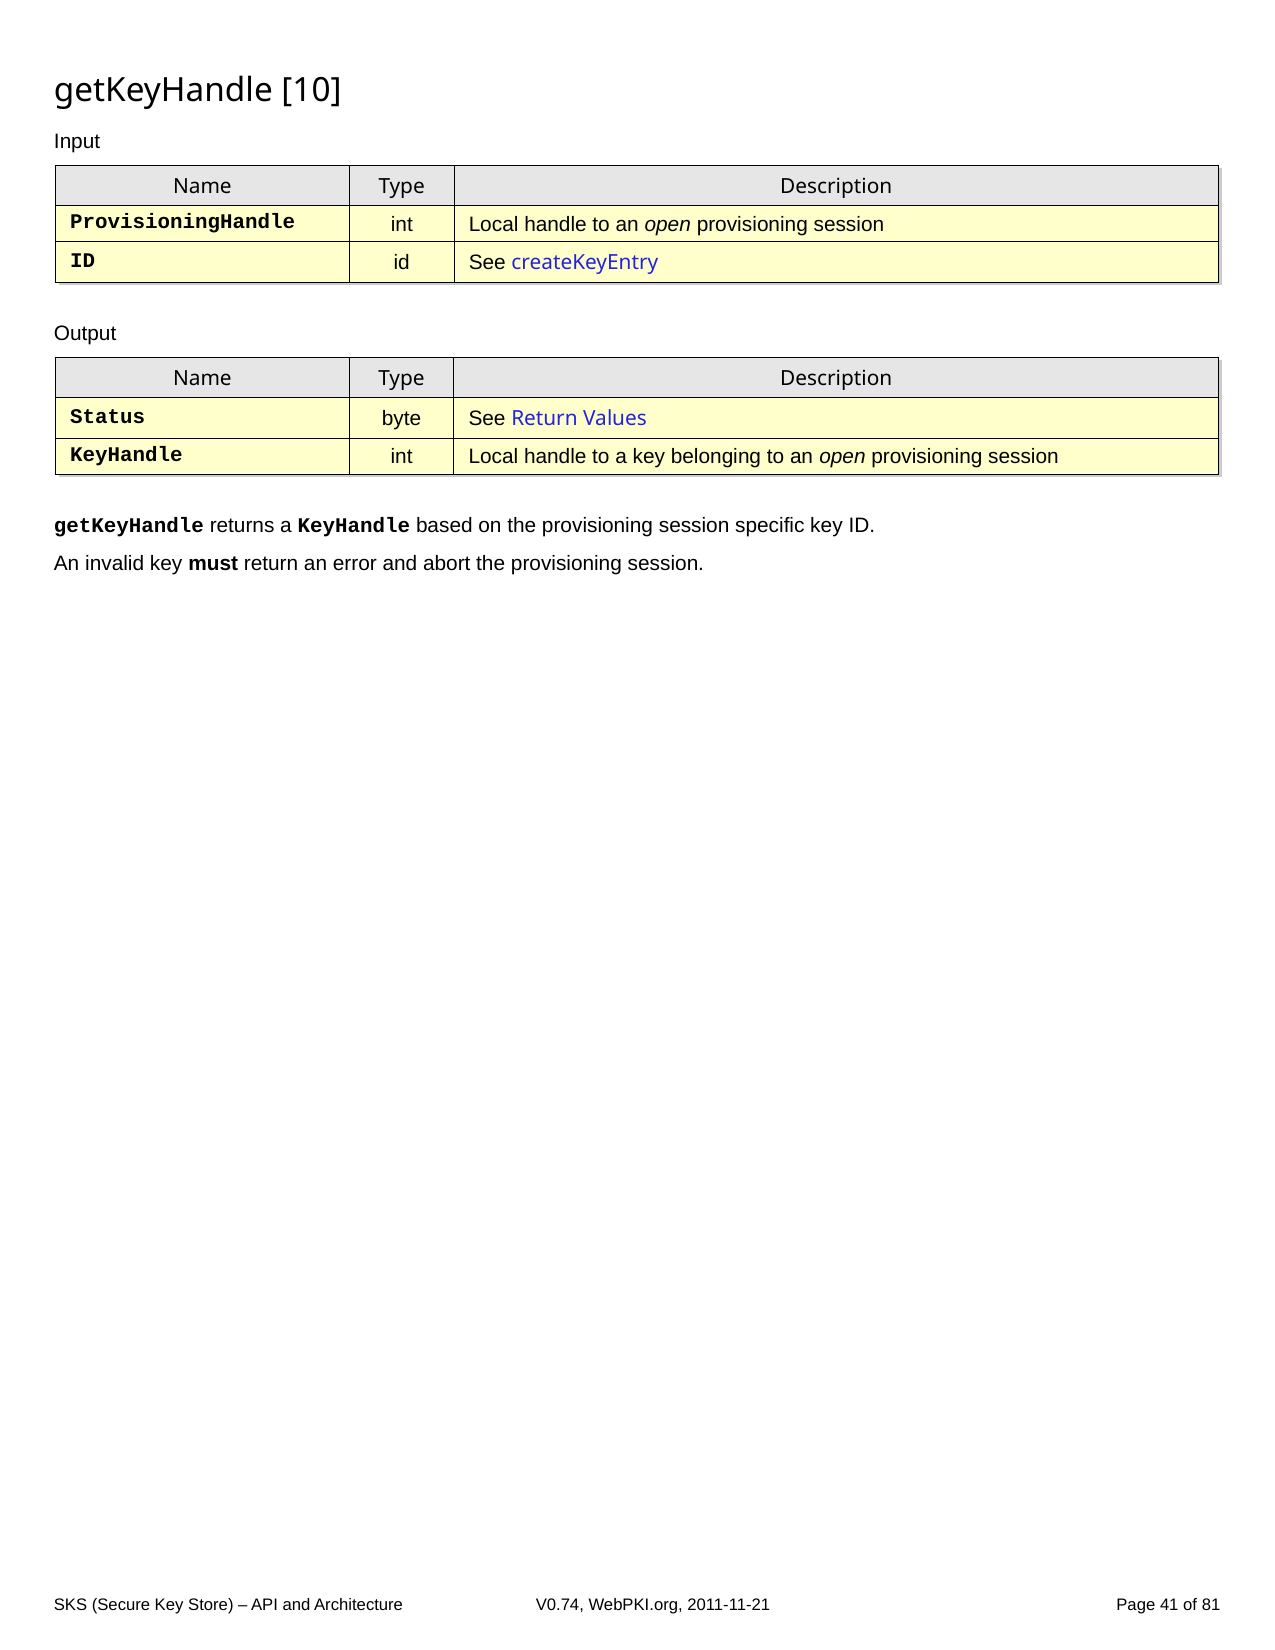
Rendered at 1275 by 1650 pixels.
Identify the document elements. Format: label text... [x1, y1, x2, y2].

table_cell KeyHandle [56, 439, 349, 473]
text getKeyHandle returns a KeyHandle based on the provisioning session specific key ID. [54, 513, 1221, 539]
table_cell See Return Values [454, 398, 1218, 438]
table_header Name [56, 166, 349, 205]
table_header Description [455, 166, 1218, 205]
table_header Description [454, 358, 1218, 397]
table_cell Local handle to an open provisioning session [455, 206, 1218, 241]
table_cell ProvisioningHandle [56, 206, 349, 241]
text An invalid key must return an error and abort the provisioning session. [54, 551, 1221, 574]
table_header Type [350, 166, 454, 205]
table_cell int [350, 439, 453, 473]
text Output [54, 321, 1221, 345]
table_cell byte [350, 398, 453, 438]
subtitle getKeyHandle [10] [54, 66, 1221, 111]
table_cell Local handle to a key belonging to an open provisioning session [454, 439, 1218, 473]
table_cell id [350, 242, 454, 282]
table_header Type [350, 358, 453, 397]
table_header Name [56, 358, 349, 397]
table_cell Status [56, 398, 349, 438]
table_cell See createKeyEntry [455, 242, 1218, 282]
table_cell ID [56, 242, 349, 282]
text Input [54, 129, 1221, 153]
table_cell int [350, 206, 454, 241]
